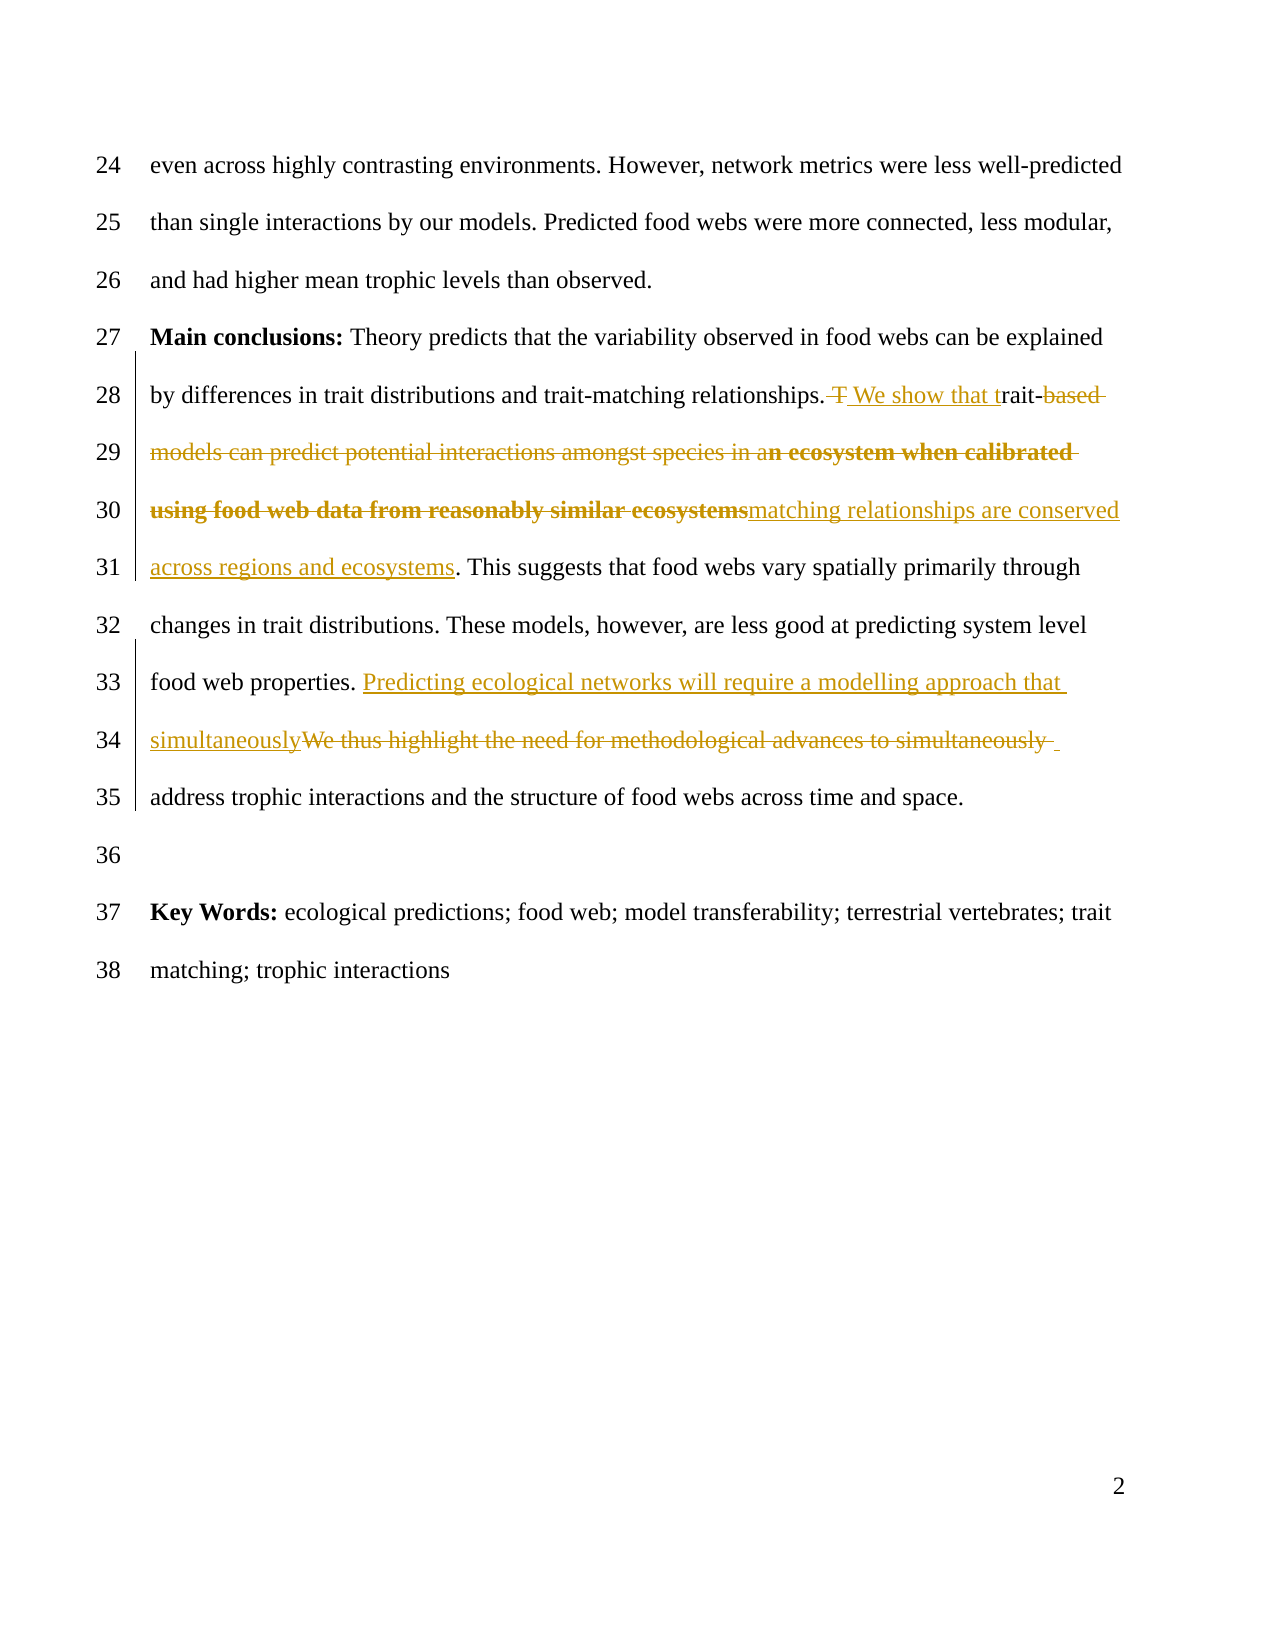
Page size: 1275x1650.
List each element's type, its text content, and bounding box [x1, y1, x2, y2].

text Key Words: ecological predictions; food web; model transferability; terrestrial vertebrates; trait matching; trophic interactions [150, 897, 1125, 984]
text Main conclusions: Theory predicts that the variability observed in food webs can be explained by differences in trait distributions and trait-matching relationships. We show that trait-matching relationships are conserved across regions and ecosystems. This suggests that food webs vary spatially primarily through changes in trait distributions. These models, however, are less good at predicting system level food web properties. Predicting ecological networks will require a modelling approach that simultaneously address trophic interactions and the structure of food webs across time and space. [150, 322, 1125, 811]
text even across highly contrasting environments. However, network metrics were less well-predicted than single interactions by our models. Predicted food webs were more connected, less modular, and had higher mean trophic levels than observed. [150, 150, 1125, 294]
